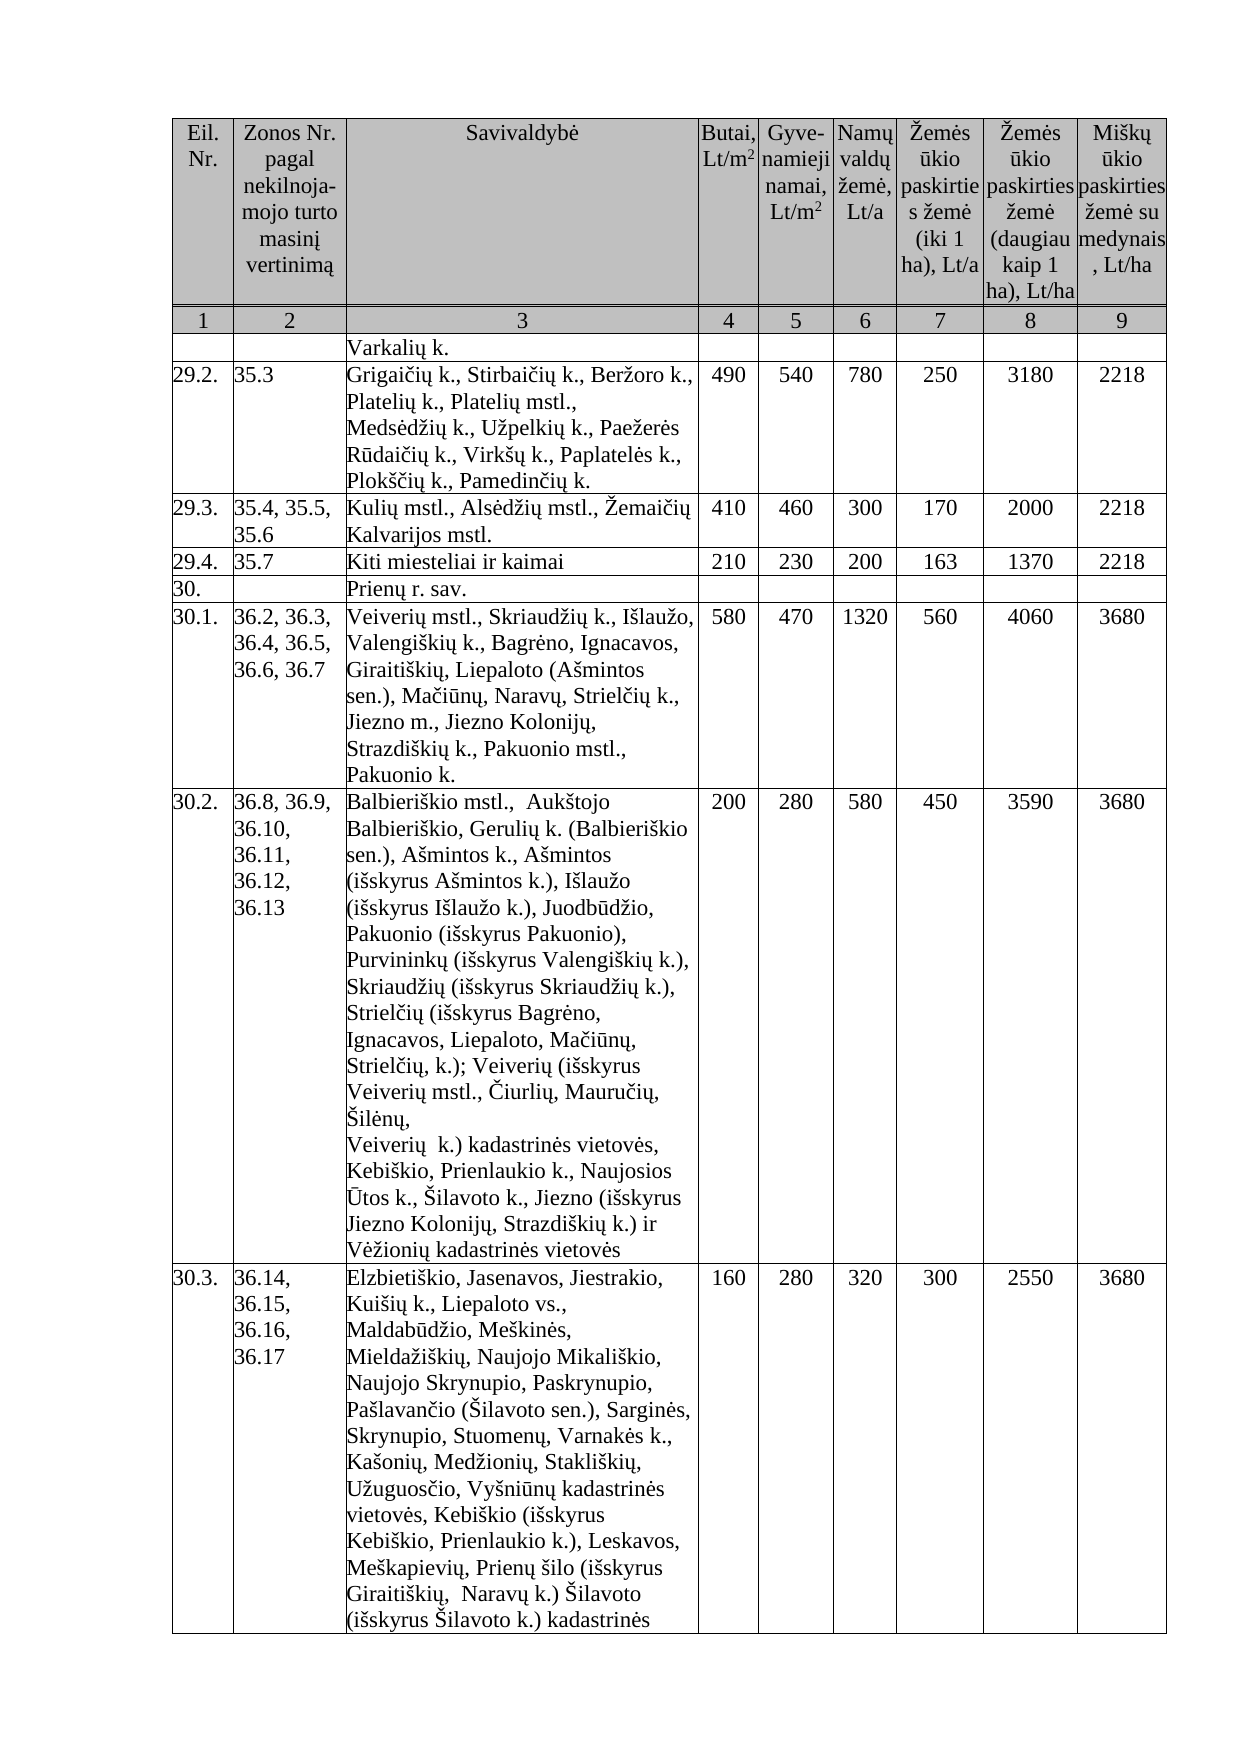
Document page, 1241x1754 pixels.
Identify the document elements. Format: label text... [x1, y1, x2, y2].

table_cell 4 [699, 307, 758, 333]
table_header Eil. Nr. [173, 119, 233, 304]
table_cell 9 [1078, 307, 1166, 333]
table_header Žemės ūkio paskirties žemė (daugiau kaip 1 ha), Lt/ha [984, 119, 1077, 304]
table_cell Kiti miesteliai ir kaimai [347, 548, 698, 574]
table_cell [897, 334, 983, 361]
table_cell 1370 [984, 548, 1077, 574]
table_cell 540 [759, 362, 833, 493]
table_cell 560 [897, 603, 983, 787]
table_cell Prienų r. sav. [347, 576, 698, 602]
table_cell 36.2, 36.3, 36.4, 36.5, 36.6, 36.7 [234, 603, 346, 787]
table_cell 230 [759, 548, 833, 574]
table_cell 2000 [984, 494, 1077, 547]
table_cell 29.4. [173, 548, 233, 574]
table_cell 200 [699, 789, 758, 1263]
table_cell 460 [759, 494, 833, 547]
table_cell 35.3 [234, 362, 346, 493]
table_cell [984, 334, 1077, 361]
table_cell 163 [897, 548, 983, 574]
table_cell [173, 334, 233, 361]
table_cell 470 [759, 603, 833, 787]
table_cell 35.4, 35.5, 35.6 [234, 494, 346, 547]
table_cell 3590 [984, 789, 1077, 1263]
table_cell 160 [699, 1264, 758, 1633]
table_cell [759, 576, 833, 602]
table_header Butai, Lt/m2 [699, 119, 758, 304]
table_cell [834, 576, 896, 602]
table_cell [759, 334, 833, 361]
table_cell 490 [699, 362, 758, 493]
table_cell 410 [699, 494, 758, 547]
table_cell 580 [699, 603, 758, 787]
table_cell Elzbietiškio, Jasenavos, Jiestrakio, Kuišių k., Liepaloto vs., Maldabūdžio, Meškinės, Mieldažiškių, Naujojo Mikališkio, Naujojo Skrynupio, Paskrynupio, Pašlavančio (Šilavoto sen.), Sarginės, Skrynupio, Stuomenų, Varnakės k., Kašonių, Medžionių, Stakliškių, Užuguosčio, Vyšniūnų kadastrinės vietovės, Kebiškio (išskyrus Kebiškio, Prienlaukio k.), Leskavos, Meškapievių, Prienų šilo (išskyrus Giraitiškių, Naravų k.) Šilavoto (išskyrus Šilavoto k.) kadastrinės [347, 1264, 698, 1633]
table_header Savivaldybė [347, 119, 698, 304]
table_cell 580 [834, 789, 896, 1263]
table_cell 3 [347, 307, 698, 333]
table_cell 29.3. [173, 494, 233, 547]
table_cell Veiverių mstl., Skriaudžių k., Išlaužo, Valengiškių k., Bagrėno, Ignacavos, Giraitiškių, Liepaloto (Ašmintos sen.), Mačiūnų, Naravų, Strielčių k., Jiezno m., Jiezno Kolonijų, Strazdiškių k., Pakuonio mstl., Pakuonio k. [347, 603, 698, 787]
table_header Zonos Nr. pagal nekilnoja-mojo turto masinį vertinimą [234, 119, 346, 304]
table_cell 3680 [1078, 1264, 1166, 1633]
table_cell 2218 [1078, 494, 1166, 547]
table_cell 36.14, 36.15, 36.16, 36.17 [234, 1264, 346, 1633]
table_cell 3680 [1078, 603, 1166, 787]
table_cell 300 [834, 494, 896, 547]
table_cell 200 [834, 548, 896, 574]
table_cell 280 [759, 789, 833, 1263]
table_cell 4060 [984, 603, 1077, 787]
table_cell 30.3. [173, 1264, 233, 1633]
table_cell [1078, 576, 1166, 602]
table_cell 8 [984, 307, 1077, 333]
table_cell 36.8, 36.9, 36.10, 36.11, 36.12, 36.13 [234, 789, 346, 1263]
table_header Namų valdų žemė, Lt/a [834, 119, 896, 304]
table_cell [984, 576, 1077, 602]
table_cell 280 [759, 1264, 833, 1633]
table_cell 320 [834, 1264, 896, 1633]
table_cell [897, 576, 983, 602]
table_cell 170 [897, 494, 983, 547]
table_header Žemės ūkio paskirties žemė (iki 1 ha), Lt/a [897, 119, 983, 304]
table_cell 450 [897, 789, 983, 1263]
table_cell 35.7 [234, 548, 346, 574]
table_cell [699, 576, 758, 602]
table_cell 2218 [1078, 548, 1166, 574]
table_cell 1320 [834, 603, 896, 787]
table_cell 30. [173, 576, 233, 602]
table_cell 1 [173, 307, 233, 333]
table_cell [234, 334, 346, 361]
table_cell 29.2. [173, 362, 233, 493]
table_cell 250 [897, 362, 983, 493]
table_cell [699, 334, 758, 361]
table_cell [1078, 334, 1166, 361]
table_cell 300 [897, 1264, 983, 1633]
table_cell 3680 [1078, 789, 1166, 1263]
table_cell Kulių mstl., Alsėdžių mstl., Žemaičių Kalvarijos mstl. [347, 494, 698, 547]
table_cell Grigaičių k., Stirbaičių k., Beržoro k., Platelių k., Platelių mstl., Medsėdžių k., Užpelkių k., Paežerės Rūdaičių k., Virkšų k., Paplatelės k., Plokščių k., Pamedinčių k. [347, 362, 698, 493]
table_cell Balbieriškio mstl., Aukštojo Balbieriškio, Gerulių k. (Balbieriškio sen.), Ašmintos k., Ašmintos (išskyrus Ašmintos k.), Išlaužo (išskyrus Išlaužo k.), Juodbūdžio, Pakuonio (išskyrus Pakuonio), Purvininkų (išskyrus Valengiškių k.), Skriaudžių (išskyrus Skriaudžių k.), Strielčių (išskyrus Bagrėno, Ignacavos, Liepaloto, Mačiūnų, Strielčių, k.); Veiverių (išskyrus Veiverių mstl., Čiurlių, Mauručių, Šilėnų, Veiverių k.) kadastrinės vietovės, Kebiškio, Prienlaukio k., Naujosios Ūtos k., Šilavoto k., Jiezno (išskyrus Jiezno Kolonijų, Strazdiškių k.) ir Vėžionių kadastrinės vietovės [347, 789, 698, 1263]
table_header Miškų ūkio paskirties žemė su medynais, Lt/ha [1078, 119, 1166, 304]
table_cell 5 [759, 307, 833, 333]
table_cell 30.2. [173, 789, 233, 1263]
table_cell 3180 [984, 362, 1077, 493]
table_cell 2218 [1078, 362, 1166, 493]
table_cell 780 [834, 362, 896, 493]
table_cell 6 [834, 307, 896, 333]
table_cell 30.1. [173, 603, 233, 787]
table_cell [234, 576, 346, 602]
table_cell 7 [897, 307, 983, 333]
table_cell 210 [699, 548, 758, 574]
table_cell [834, 334, 896, 361]
table_cell Varkalių k. [347, 334, 698, 361]
table_header Gyve-namieji namai, Lt/m2 [759, 119, 833, 304]
table_cell 2 [234, 307, 346, 333]
table_cell 2550 [984, 1264, 1077, 1633]
